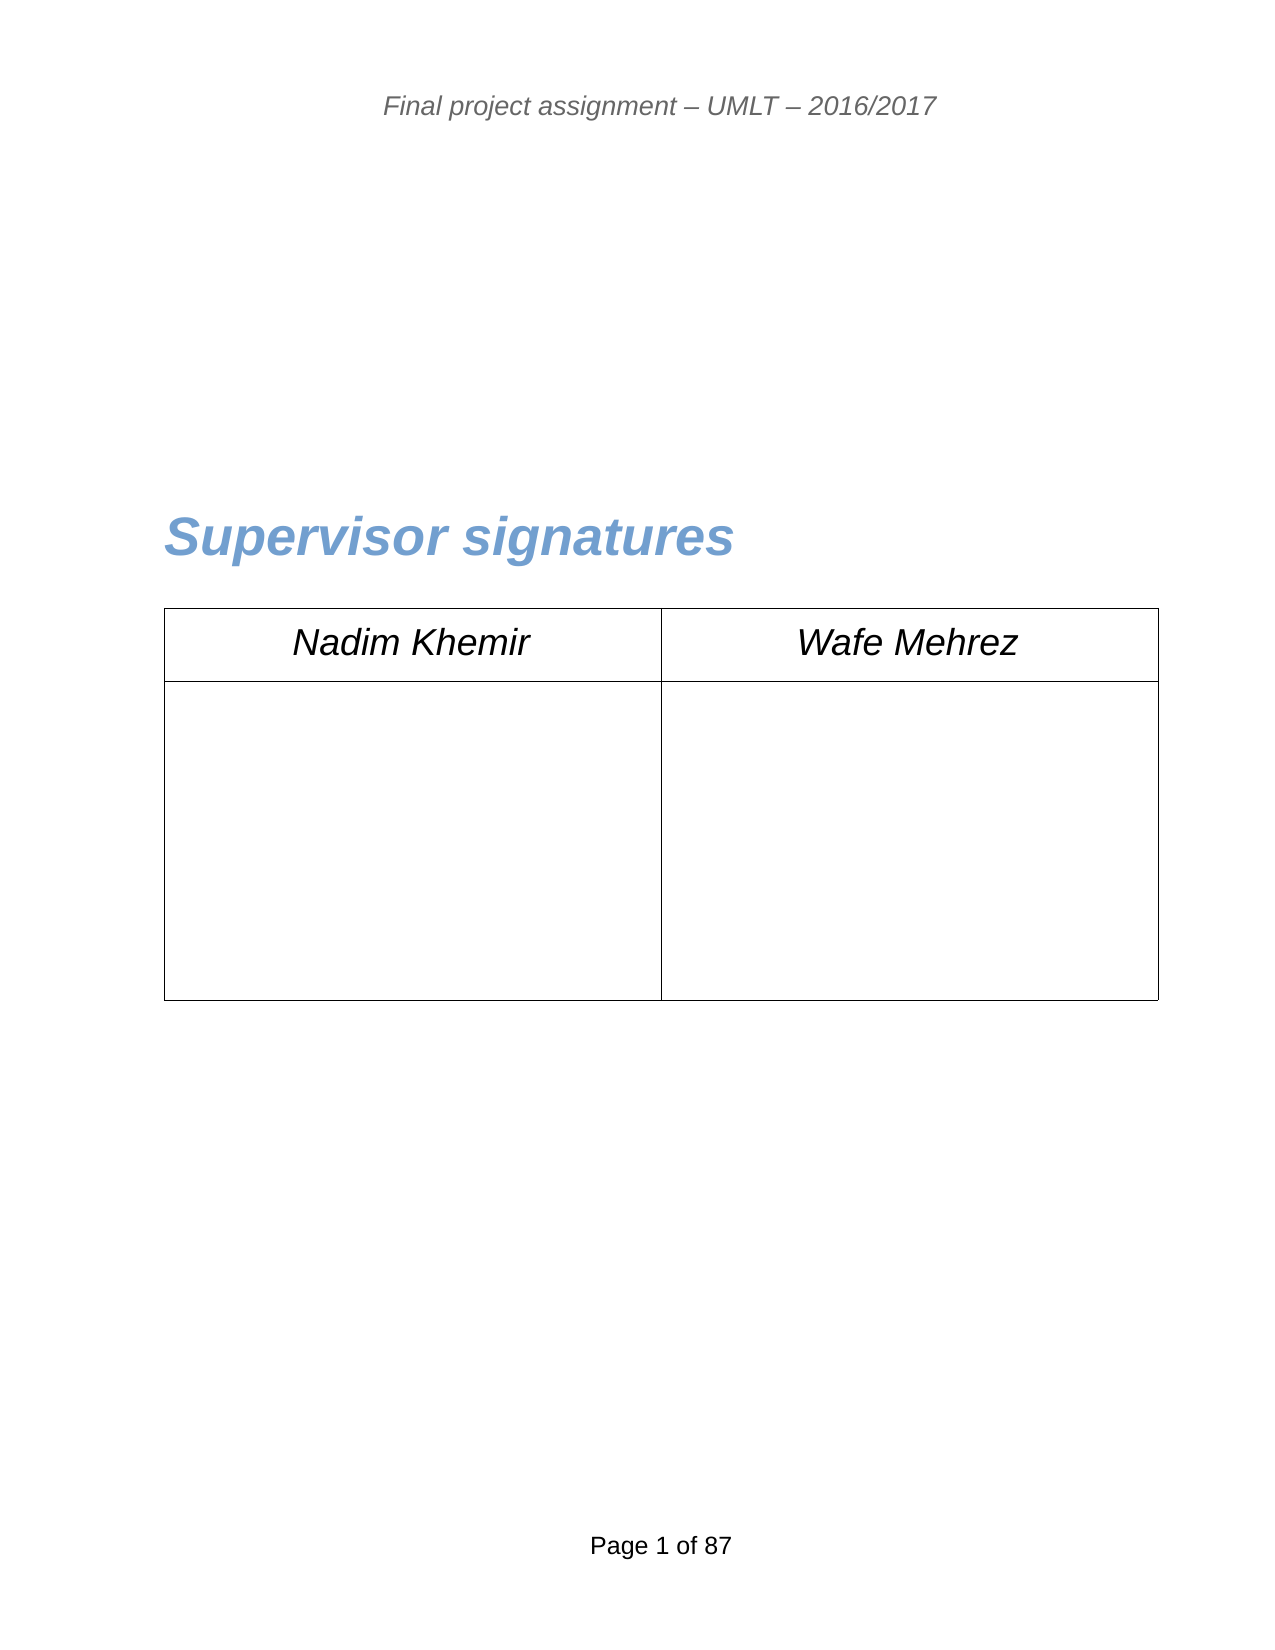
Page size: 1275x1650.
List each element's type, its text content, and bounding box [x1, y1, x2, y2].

title Supervisor signatures [164, 504, 1158, 567]
table_cell [165, 682, 661, 1000]
table_cell [662, 682, 1158, 1000]
table_header Wafe Mehrez [662, 609, 1158, 681]
table_header Nadim Khemir [165, 609, 661, 681]
